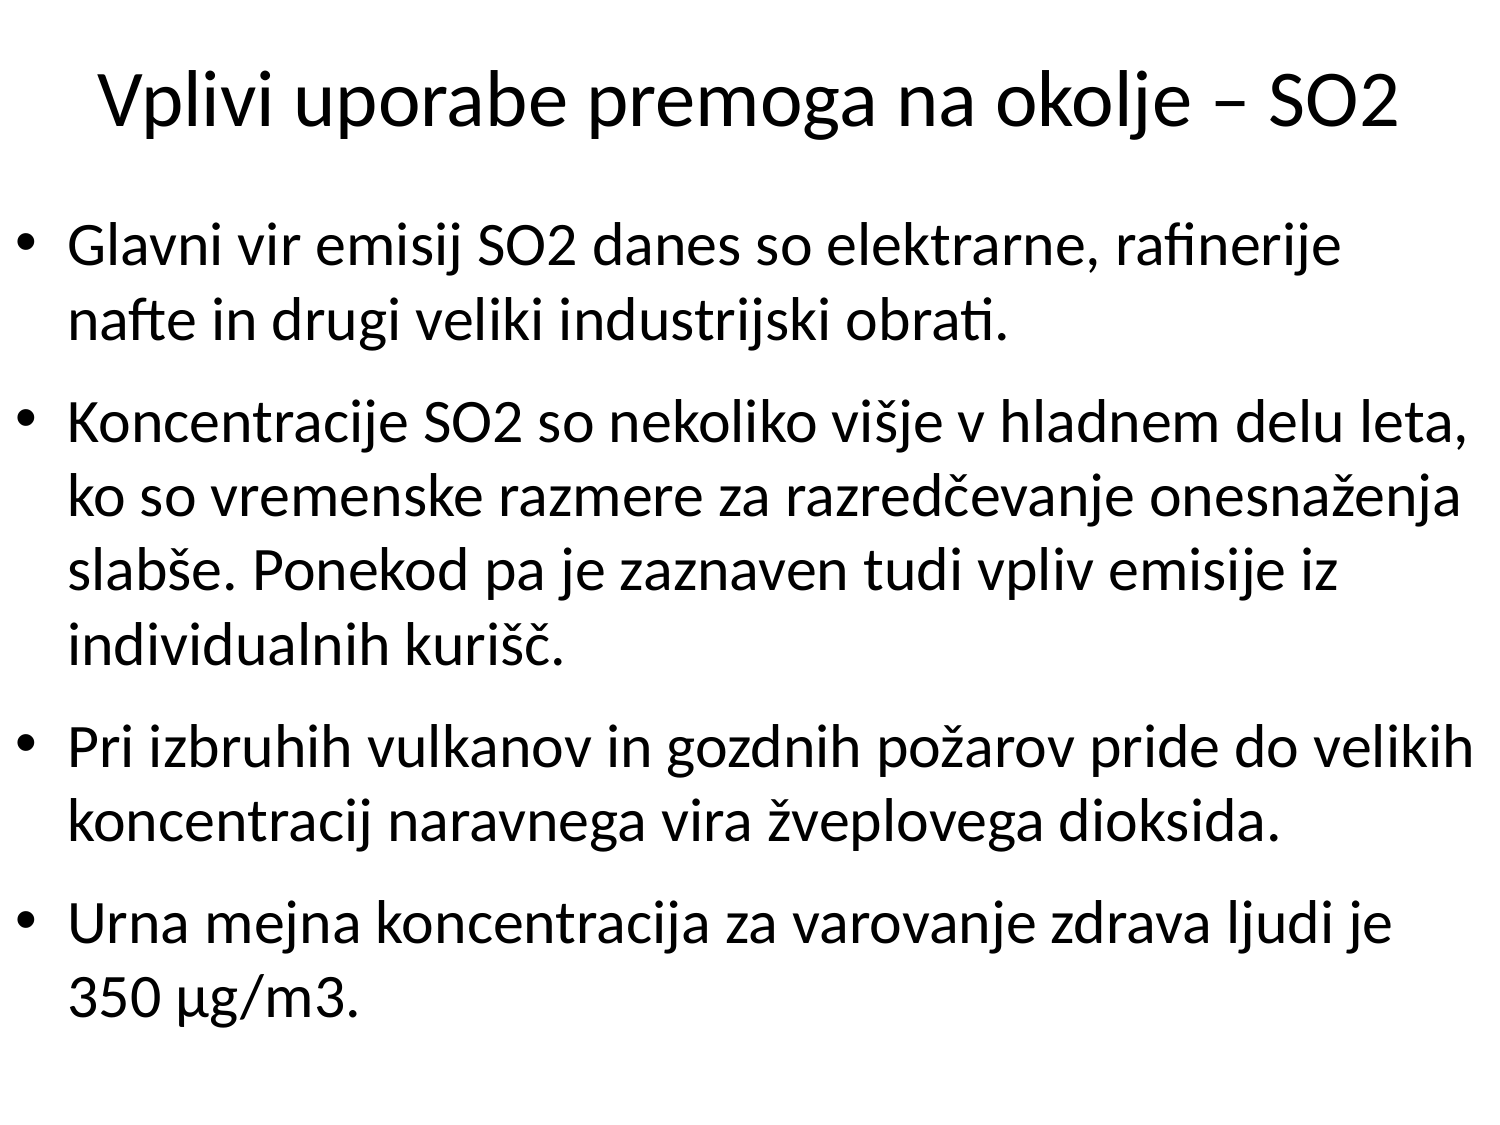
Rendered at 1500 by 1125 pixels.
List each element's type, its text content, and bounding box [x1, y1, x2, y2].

title Vplivi uporabe premoga na okolje – SO2 [0, 0, 1500, 188]
list Glavni vir emisij SO2 danes so elektrarne, rafinerije nafte in drugi veliki industrijski obrati. Koncentracije SO2 so nekoliko višje v hladnem delu leta, ko so vremenske razmere za razredčevanje onesnaženja slabše. Ponekod pa je zaznaven tudi vpliv emisije iz individualnih kurišč. Pri izbruhih vulkanov in gozdnih požarov pride do velikih koncentracij naravnega vira žveplovega dioksida. Urna mejna koncentracija za varovanje zdrava ljudi je 350 µg/m3. [0, 196, 1500, 1125]
